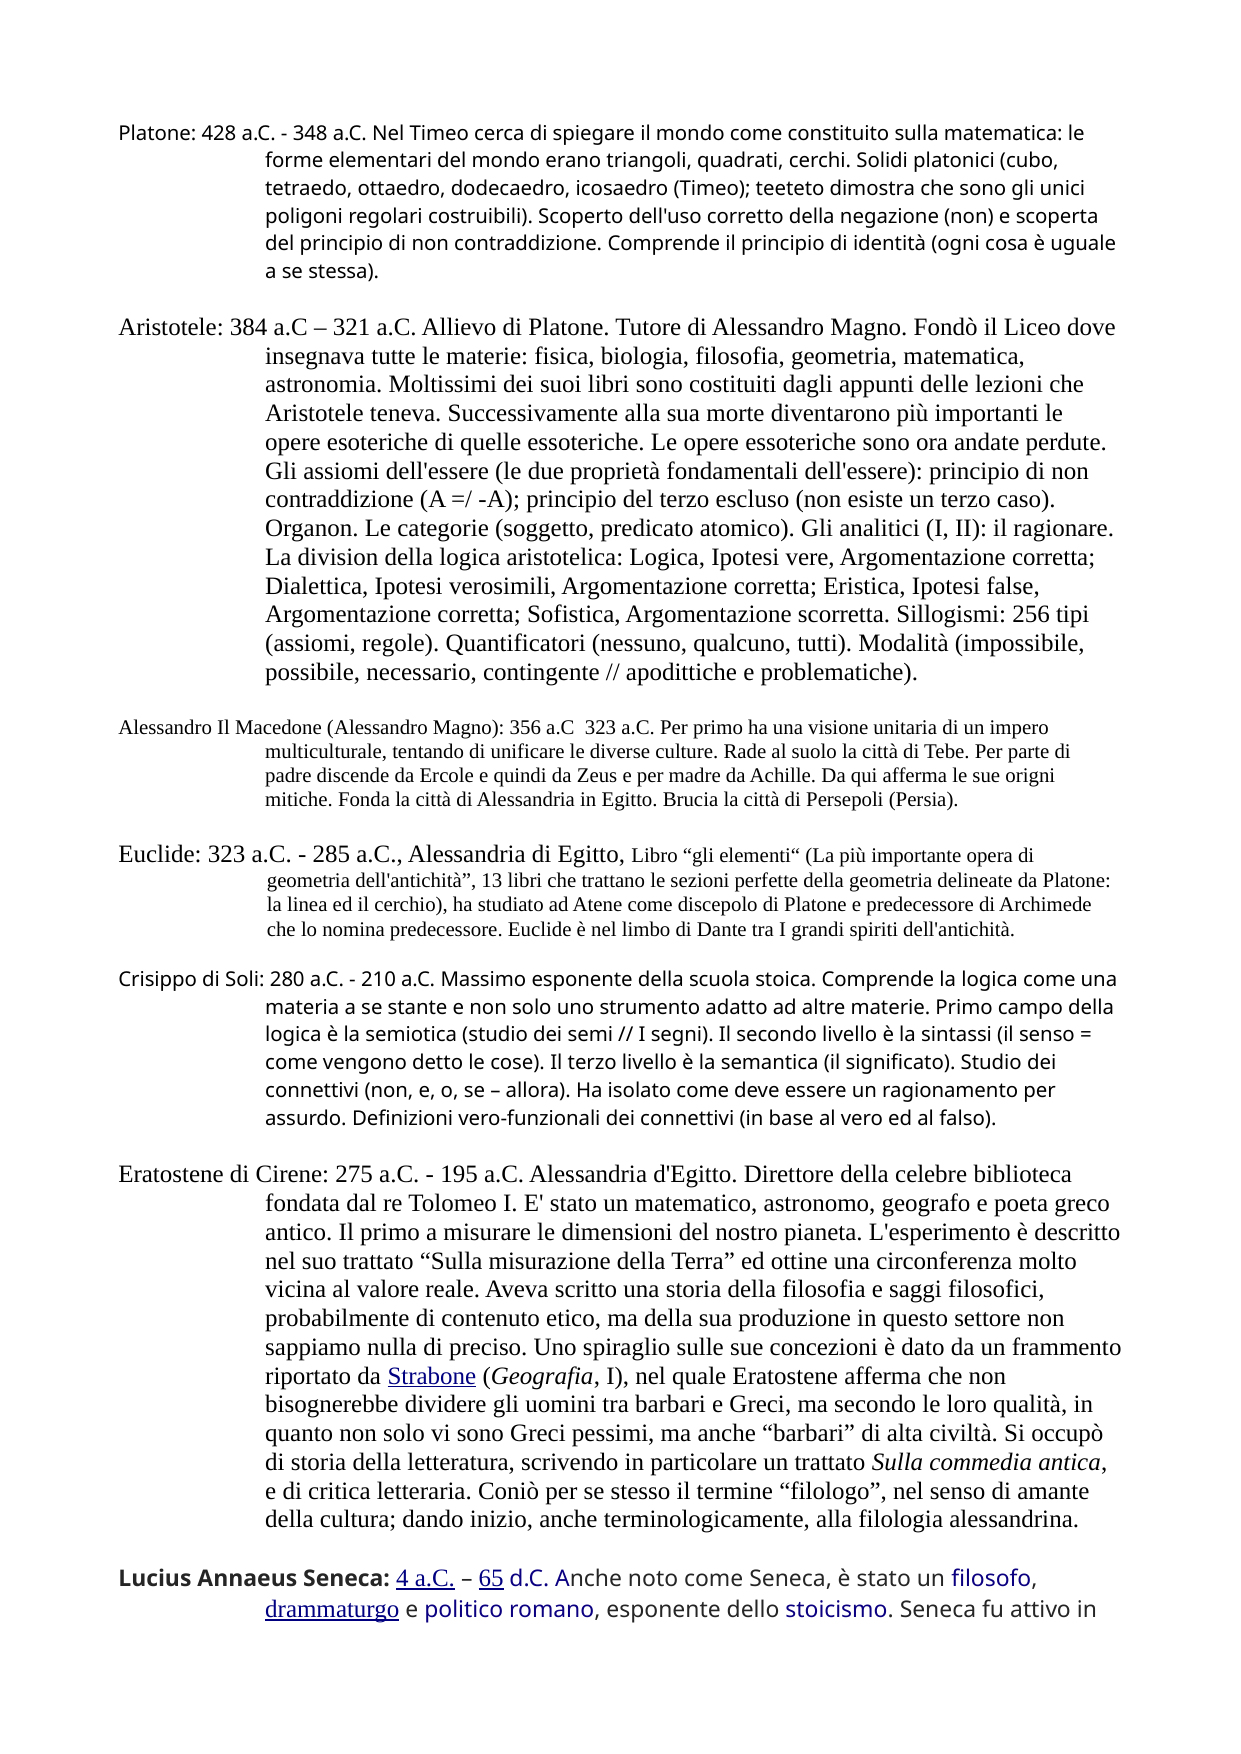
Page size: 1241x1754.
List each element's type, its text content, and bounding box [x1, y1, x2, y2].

text Euclide: 323 a.C. - 285 a.C., Alessandria di Egitto, Libro “gli elementi“ (La più importante opera di geometria dell'antichità”, 13 libri che trattano le sezioni perfette della geometria delineate da Platone: la linea ed il cerchio), ha studiato ad Atene come discepolo di Platone e predecessore di Archimede che lo nomina predecessore. Euclide è nel limbo di Dante tra I grandi spiriti dell'antichità. [118, 839, 1122, 941]
text Crisippo di Soli: 280 a.C. - 210 a.C. Massimo esponente della scuola stoica. Comprende la logica come una materia a se stante e non solo uno strumento adatto ad altre materie. Primo campo della logica è la semiotica (studio dei semi // I segni). Il secondo livello è la sintassi (il senso = come vengono detto le cose). Il terzo livello è la semantica (il significato). Studio dei connettivi (non, e, o, se – allora). Ha isolato come deve essere un ragionamento per assurdo. Definizioni vero-funzionali dei connettivi (in base al vero ed al falso). [118, 964, 1122, 1131]
text Alessandro Il Macedone (Alessandro Magno): 356 a.C 323 a.C. Per primo ha una visione unitaria di un impero multiculturale, tentando di unificare le diverse culture. Rade al suolo la città di Tebe. Per parte di padre discende da Ercole e quindi da Zeus e per madre da Achille. Da qui afferma le sue origni mitiche. Fonda la città di Alessandria in Egitto. Brucia la città di Persepoli (Persia). [118, 714, 1122, 811]
text Platone: 428 a.C. - 348 a.C. Nel Timeo cerca di spiegare il mondo come constituito sulla matematica: le forme elementari del mondo erano triangoli, quadrati, cerchi. Solidi platonici (cubo, tetraedo, ottaedro, dodecaedro, icosaedro (Timeo); teeteto dimostra che sono gli unici poligoni regolari costruibili). Scoperto dell'uso corretto della negazione (non) e scoperta del principio di non contraddizione. Comprende il principio di identità (ogni cosa è uguale a se stessa). [118, 118, 1122, 284]
text Aristotele: 384 a.C – 321 a.C. Allievo di Platone. Tutore di Alessandro Magno. Fondò il Liceo dove insegnava tutte le materie: fisica, biologia, filosofia, geometria, matematica, astronomia. Moltissimi dei suoi libri sono costituiti dagli appunti delle lezioni che Aristotele teneva. Successivamente alla sua morte diventarono più importanti le opere esoteriche di quelle essoteriche. Le opere essoteriche sono ora andate perdute. Gli assiomi dell'essere (le due proprietà fondamentali dell'essere): principio di non contraddizione (A =/ -A); principio del terzo escluso (non esiste un terzo caso). Organon. Le categorie (soggetto, predicato atomico). Gli analitici (I, II): il ragionare. La division della logica aristotelica: Logica, Ipotesi vere, Argomentazione corretta; Dialettica, Ipotesi verosimili, Argomentazione corretta; Eristica, Ipotesi false, Argomentazione corretta; Sofistica, Argomentazione scorretta. Sillogismi: 256 tipi (assiomi, regole). Quantificatori (nessuno, qualcuno, tutti). Modalità (impossibile, possibile, necessario, contingente // apodittiche e problematiche). [118, 312, 1122, 686]
text Lucius Annaeus Seneca: 4 a.C. – 65 d.C. Anche noto come Seneca, è stato un filosofo, drammaturgo e politico romano, esponente dello stoicismo. Seneca fu attivo in [118, 1562, 1122, 1624]
text Eratostene di Cirene: 275 a.C. - 195 a.C. Alessandria d'Egitto. Direttore della celebre biblioteca fondata dal re Tolomeo I. E' stato un matematico, astronomo, geografo e poeta greco antico. Il primo a misurare le dimensioni del nostro pianeta. L'esperimento è descritto nel suo trattato “Sulla misurazione della Terra” ed ottine una circonferenza molto vicina al valore reale. Aveva scritto una storia della filosofia e saggi filosofici, probabilmente di contenuto etico, ma della sua produzione in questo settore non sappiamo nulla di preciso. Uno spiraglio sulle sue concezioni è dato da un frammento riportato da Strabone (Geografia, I), nel quale Eratostene afferma che non bisognerebbe dividere gli uomini tra barbari e Greci, ma secondo le loro qualità, in quanto non solo vi sono Greci pessimi, ma anche “barbari” di alta civiltà. Si occupò di storia della letteratura, scrivendo in particolare un trattato Sulla commedia antica, e di critica letteraria. Coniò per se stesso il termine “filologo”, nel senso di amante della cultura; dando inizio, anche terminologicamente, alla filologia alessandrina. [118, 1159, 1122, 1533]
